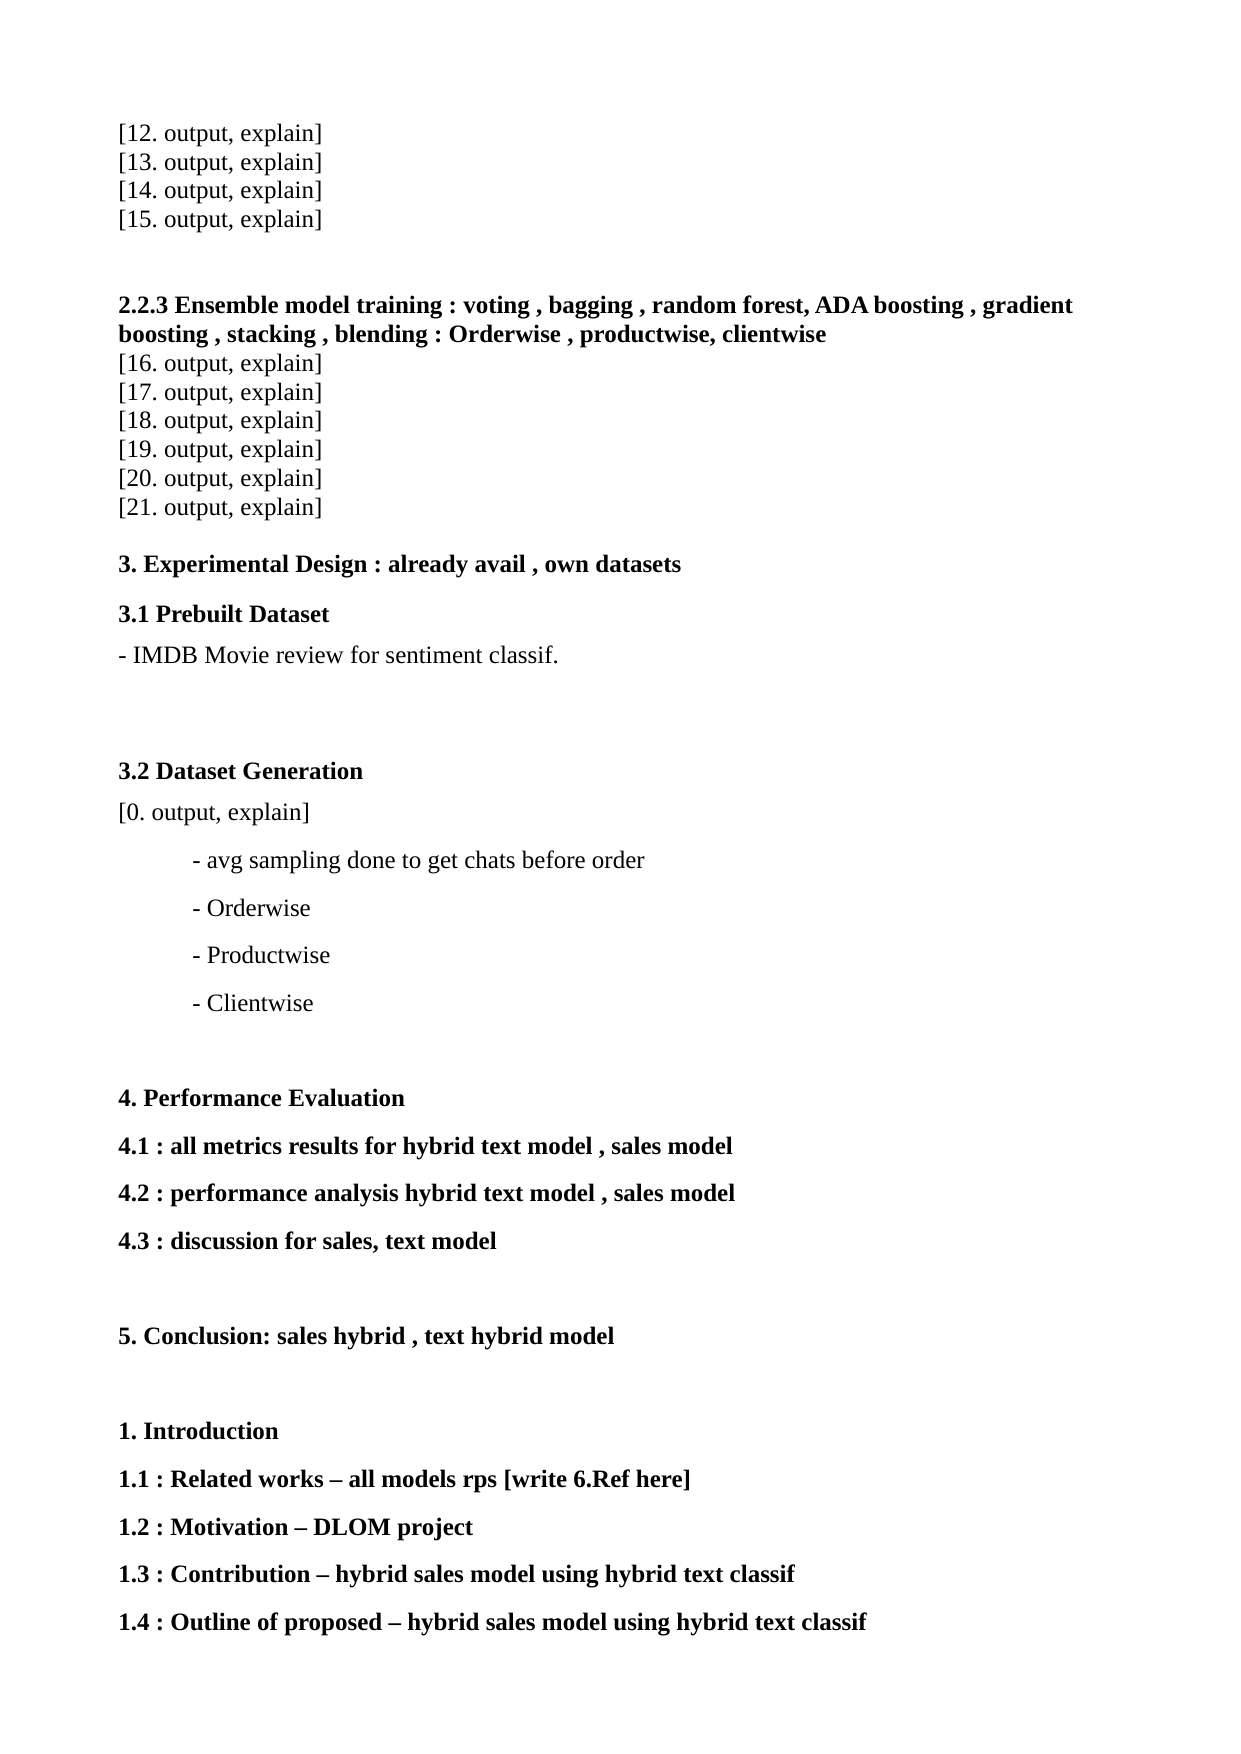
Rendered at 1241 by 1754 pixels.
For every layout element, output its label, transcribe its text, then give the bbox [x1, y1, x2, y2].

text [16. output, explain] [118, 348, 1122, 377]
text [18. output, explain] [118, 406, 1122, 434]
text [21. output, explain] [118, 492, 1122, 521]
text 1.2 : Motivation – DLOM project [118, 1512, 1122, 1540]
text [17. output, explain] [118, 377, 1122, 406]
text [13. output, explain] [118, 147, 1122, 176]
text 4.3 : discussion for sales, text model [118, 1226, 1122, 1255]
subtitle 3.2 Dataset Generation [118, 756, 1122, 785]
text [15. output, explain] [118, 204, 1122, 233]
text 2.2.3 Ensemble model training : voting , bagging , random forest, ADA boosting , gradient boosting , stacking , blending : Orderwise , productwise, clientwise [118, 291, 1122, 348]
text 1.3 : Contribution – hybrid sales model using hybrid text classif [118, 1559, 1122, 1588]
text [19. output, explain] [118, 434, 1122, 463]
text 1.1 : Related works – all models rps [write 6.Ref here] [118, 1464, 1122, 1493]
text 4.2 : performance analysis hybrid text model , sales model [118, 1178, 1122, 1207]
text 4.1 : all metrics results for hybrid text model , sales model [118, 1131, 1122, 1159]
text - avg sampling done to get chats before order [118, 845, 1122, 874]
text - Clientwise [118, 988, 1122, 1017]
text - Productwise [118, 940, 1122, 969]
text [0. output, explain] [118, 797, 1122, 826]
text 1.4 : Outline of proposed – hybrid sales model using hybrid text classif [118, 1607, 1122, 1636]
text 5. Conclusion: sales hybrid , text hybrid model [118, 1321, 1122, 1350]
subtitle 3.1 Prebuilt Dataset [118, 599, 1122, 628]
text [20. output, explain] [118, 463, 1122, 492]
text - Orderwise [118, 893, 1122, 921]
text 1. Introduction [118, 1416, 1122, 1445]
text [12. output, explain] [118, 118, 1122, 147]
text - IMDB Movie review for sentiment classif. [118, 640, 1122, 669]
text 3. Experimental Design : already avail , own datasets [118, 549, 1122, 578]
text 4. Performance Evaluation [118, 1083, 1122, 1112]
text [14. output, explain] [118, 176, 1122, 204]
